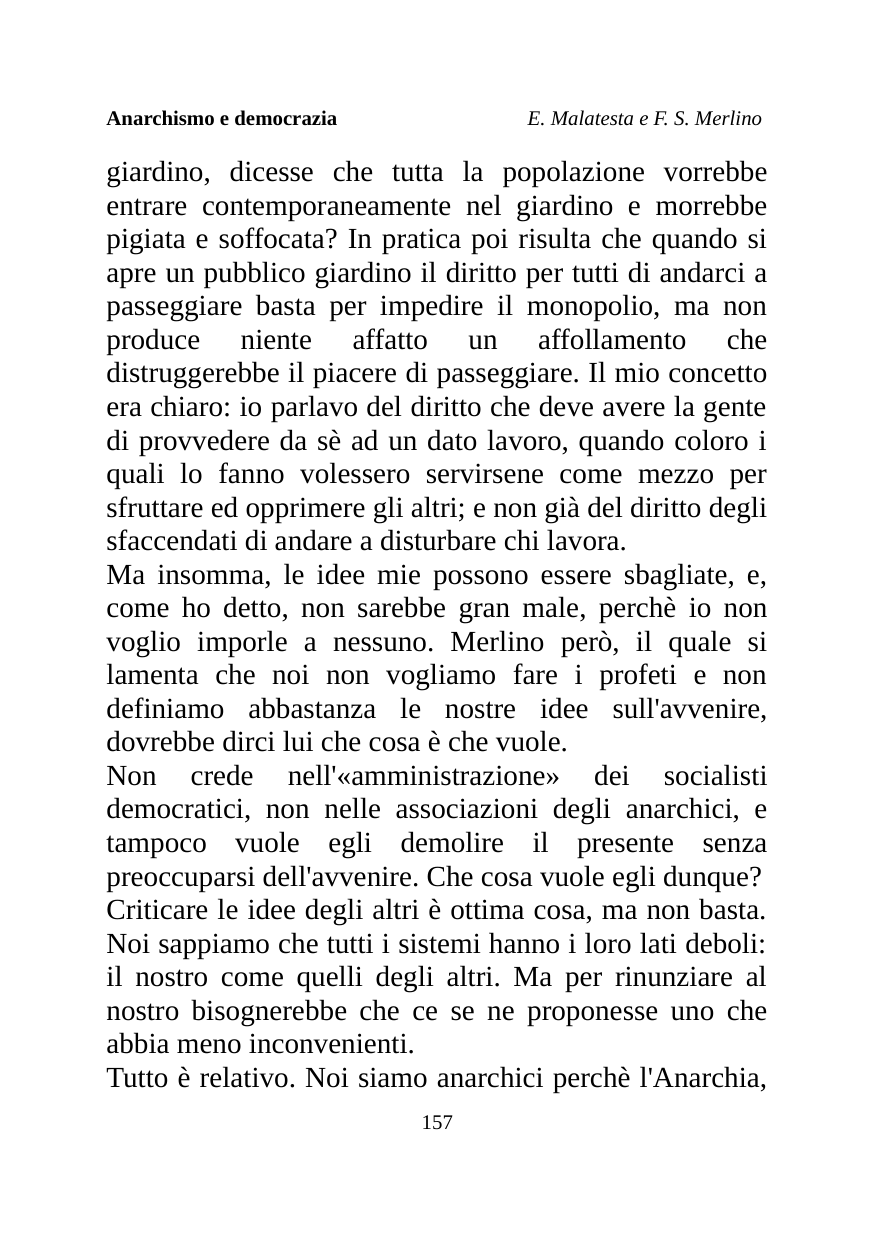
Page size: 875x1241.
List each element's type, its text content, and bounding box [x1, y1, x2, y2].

text giardino, dicesse che tutta la popolazione vorrebbe entrare contemporaneamente nel giardino e morrebbe pigiata e soffocata? In pratica poi risulta che quando si apre un pubblico giardino il diritto per tutti di andarci a passeggiare basta per impedire il monopolio, ma non produce niente affatto un affollamento che distruggerebbe il piacere di passeggiare. Il mio concetto era chiaro: io parlavo del diritto che deve avere la gente di provvedere da sè ad un dato lavoro, quando coloro i quali lo fanno volessero servirsene come mezzo per sfruttare ed opprimere gli altri; e non già del diritto degli sfaccendati di andare a disturbare chi lavora. [106, 154, 768, 557]
text Criticare le idee degli altri è ottima cosa, ma non basta. Noi sappiamo che tutti i sistemi hanno i loro lati deboli: il nostro come quelli degli altri. Ma per rinunziare al nostro bisognerebbe che ce se ne proponesse uno che abbia meno inconvenienti. [106, 892, 768, 1060]
text Tutto è relativo. Noi siamo anarchici perchè l'Anarchia, [106, 1060, 768, 1093]
text Non crede nell'«amministrazione» dei socialisti democratici, non nelle associazioni degli anarchici, e tampoco vuole egli demolire il presente senza preoccuparsi dell'avvenire. Che cosa vuole egli dunque? [106, 758, 768, 892]
text Ma insomma, le idee mie possono essere sbagliate, e, come ho detto, non sarebbe gran male, perchè io non voglio imporle a nessuno. Merlino però, il quale si lamenta che noi non vogliamo fare i profeti e non definiamo abbastanza le nostre idee sull'avvenire, dovrebbe dirci lui che cosa è che vuole. [106, 557, 768, 758]
